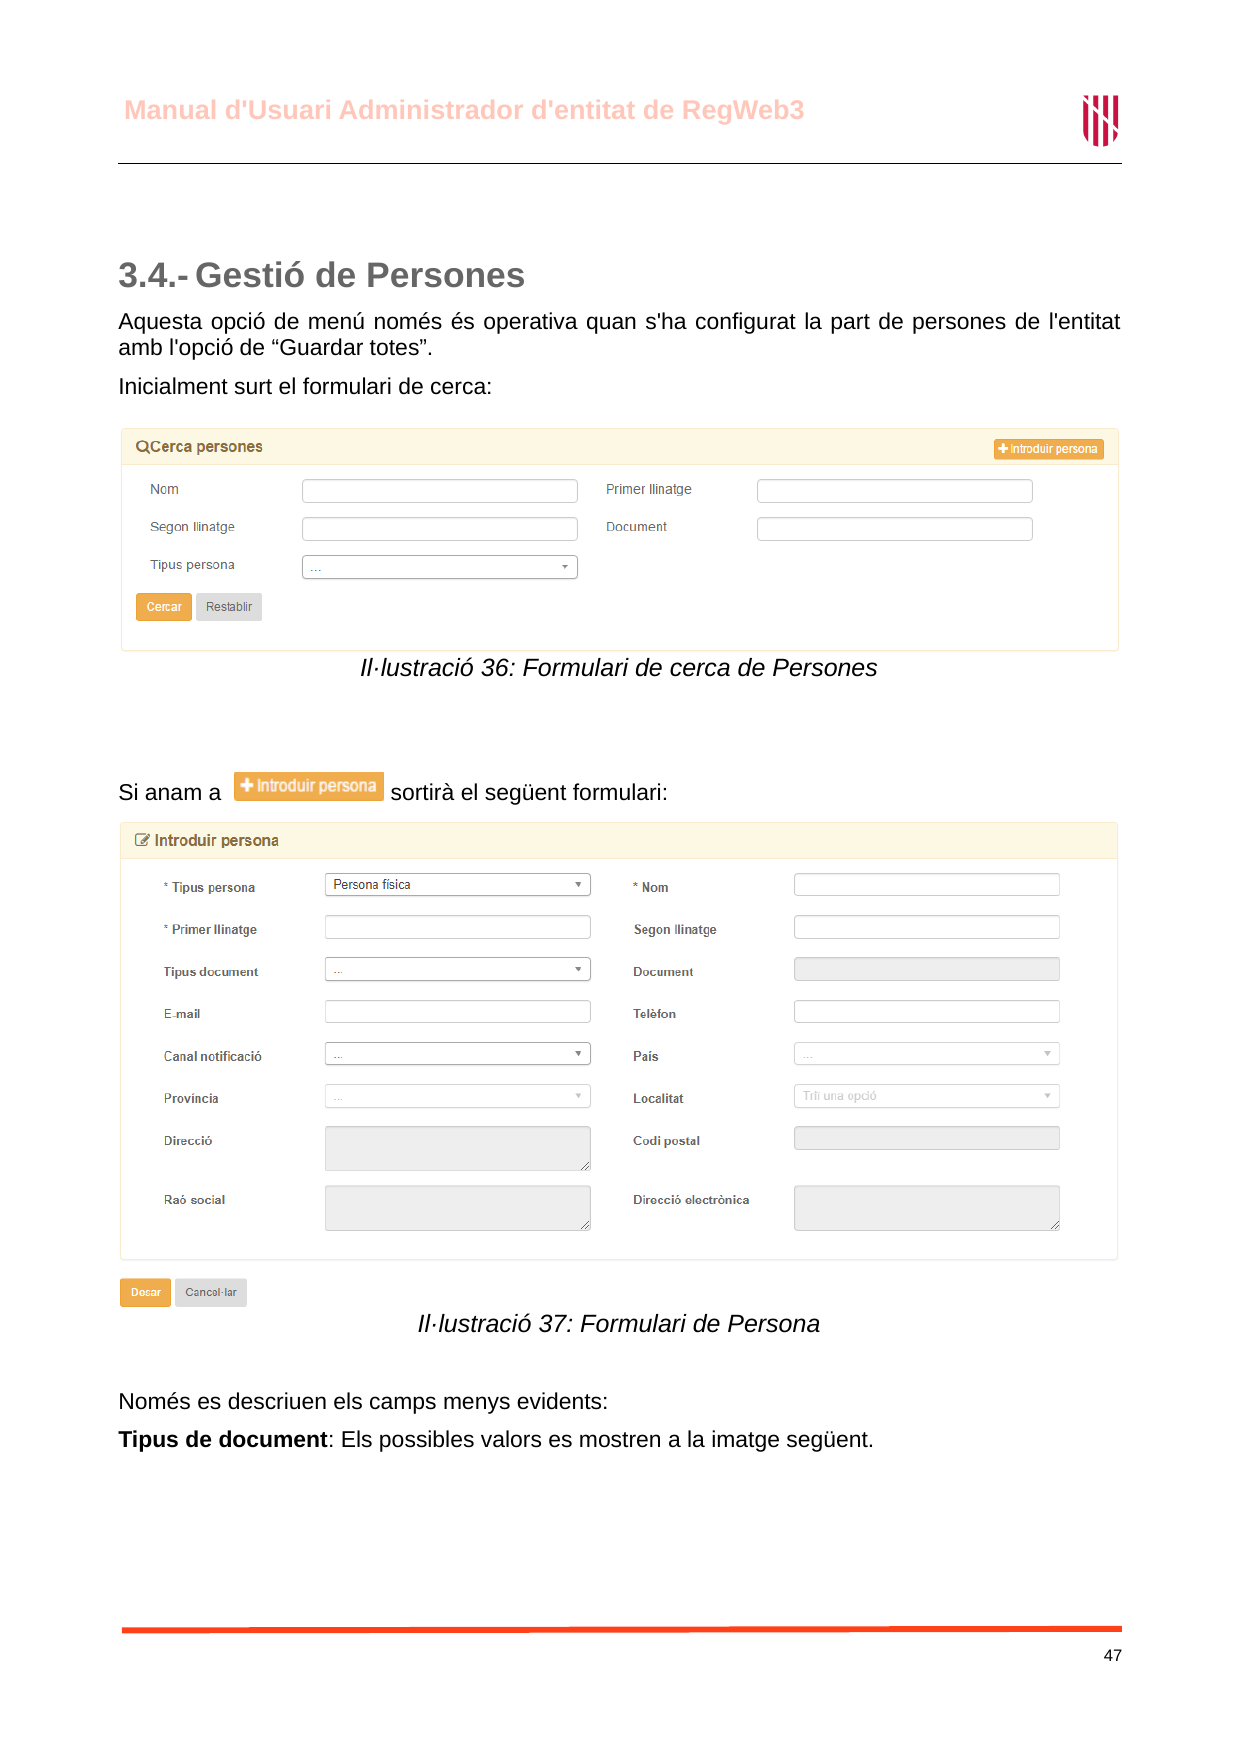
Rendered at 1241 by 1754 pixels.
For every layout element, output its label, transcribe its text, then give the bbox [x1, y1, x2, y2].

text Només es descriuen els camps menys evidents: [118, 1388, 1122, 1414]
subtitle Gestió de Persones [118, 254, 1122, 295]
text Il·lustració 36: Formulari de cerca de Persones [118, 653, 1122, 682]
picture [1080, 93, 1121, 148]
picture [118, 817, 1123, 1309]
text Si anam a sortirà el següent formulari: [118, 772, 1122, 805]
text Tipus de document: Els possibles valors es mostren a la imatge següent. [118, 1426, 1122, 1453]
text Inicialment surt el formulari de cerca: [118, 373, 1122, 399]
text Il·lustració 37: Formulari de Persona [118, 1309, 1122, 1338]
text Aquesta opció de menú només és operativa quan s'ha configurat la part de persones de l'entitat amb l'opció de “Guardar totes”. [118, 308, 1122, 361]
